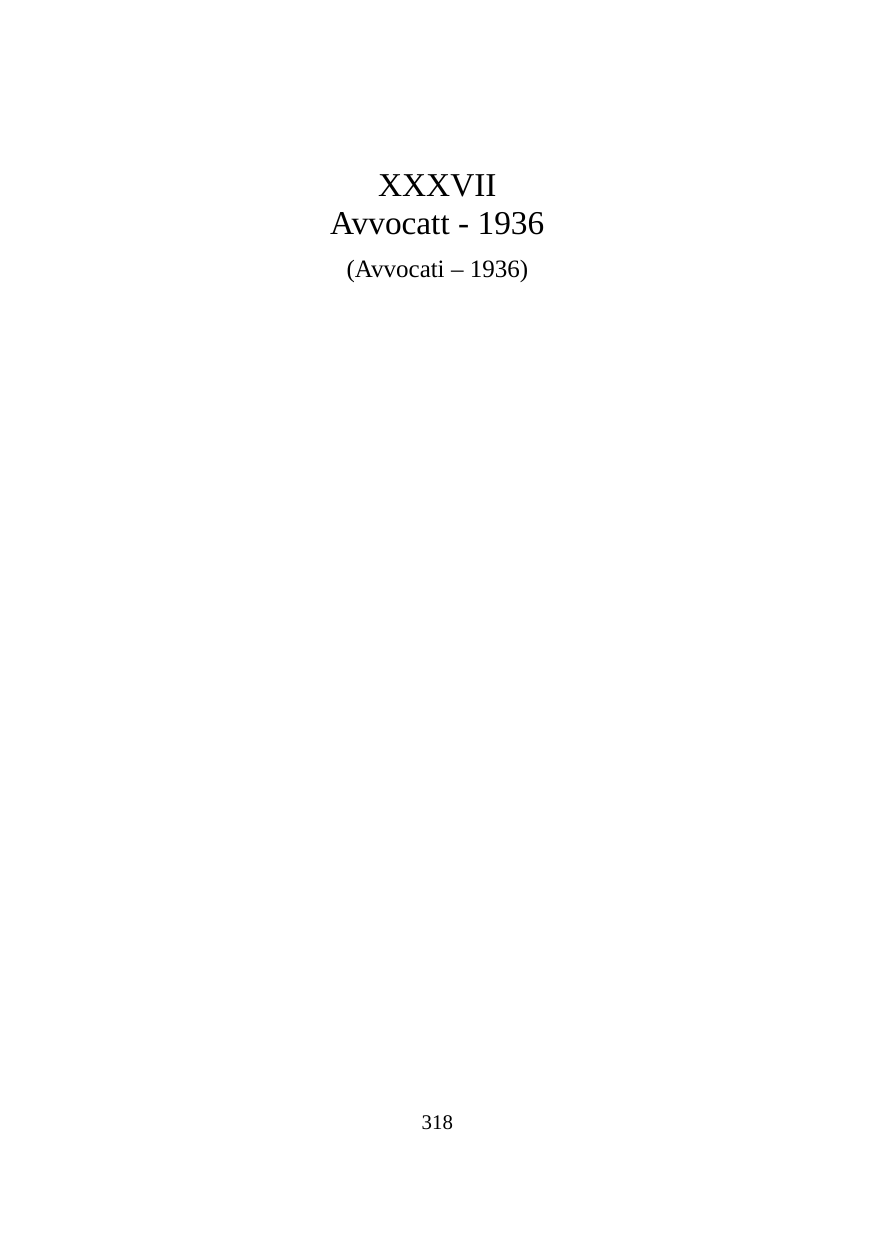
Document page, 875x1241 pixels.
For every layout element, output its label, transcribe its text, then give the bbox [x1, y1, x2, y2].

subtitle XXXVII Avvocatt - 1936 [106, 165, 768, 242]
text (Avvocati – 1936) [106, 254, 768, 282]
